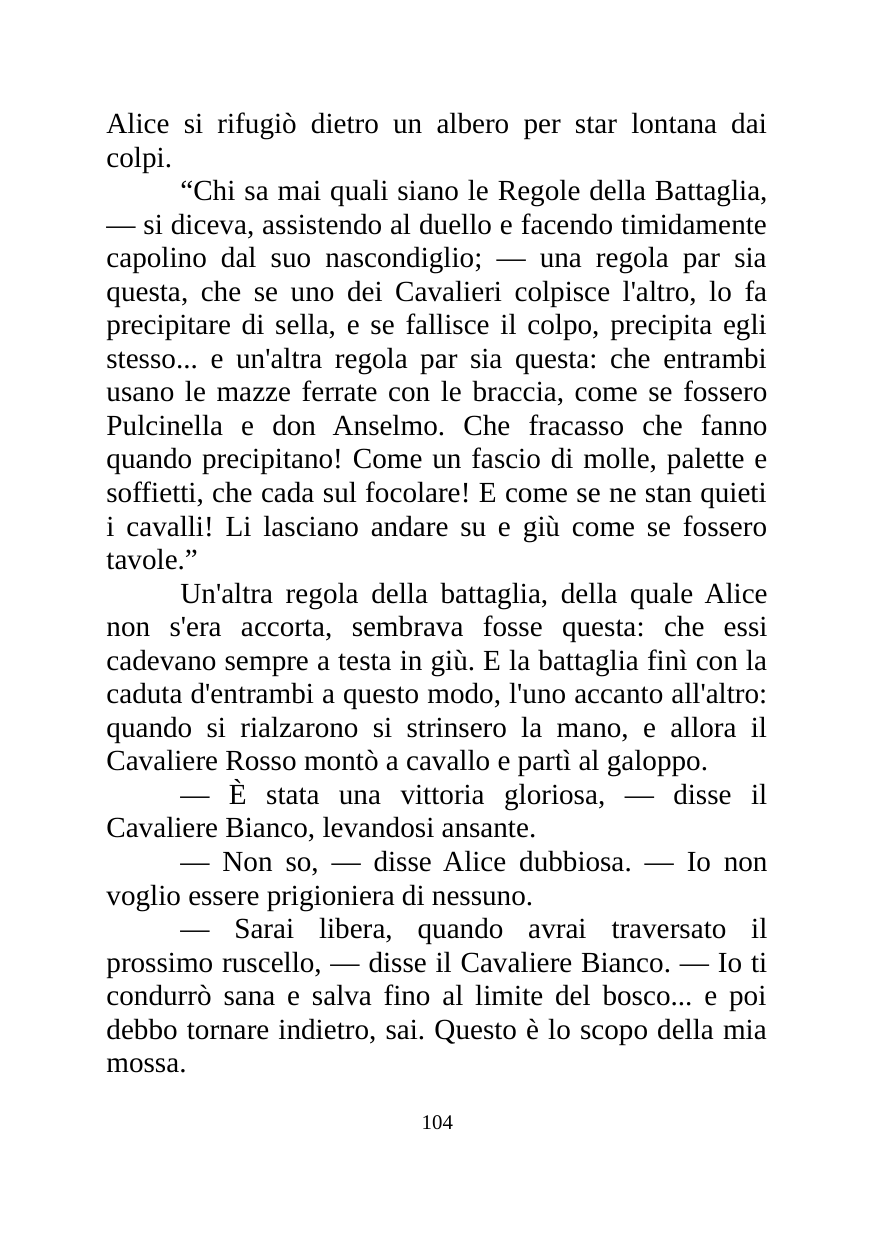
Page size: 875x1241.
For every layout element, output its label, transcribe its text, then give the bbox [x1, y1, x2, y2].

text Un'altra regola della battaglia, della quale Alice non s'era accorta, sembrava fosse questa: che essi cadevano sempre a testa in giù. E la battaglia finì con la caduta d'entrambi a questo modo, l'uno accanto all'altro: quando si rialzarono si strinsero la mano, e allora il Cavaliere Rosso montò a cavallo e partì al galoppo. [106, 576, 768, 777]
text — Sarai libera, quando avrai traversato il prossimo ruscello, — disse il Cavaliere Bianco. — Io ti condurrò sana e salva fino al limite del bosco... e poi debbo tornare indietro, sai. Questo è lo scopo della mia mossa. [106, 911, 768, 1079]
text — È stata una vittoria gloriosa, — disse il Cavaliere Bianco, levandosi ansante. [106, 777, 768, 844]
text “Chi sa mai quali siano le Regole della Battaglia, — si diceva, assistendo al duello e facendo timidamente capolino dal suo nascondiglio; — una regola par sia questa, che se uno dei Cavalieri colpisce l'altro, lo fa precipitare di sella, e se fallisce il colpo, precipita egli stesso... e un'altra regola par sia questa: che entrambi usano le mazze ferrate con le braccia, come se fossero Pulcinella e don Anselmo. Che fracasso che fanno quando precipitano! Come un fascio di molle, palette e soffietti, che cada sul focolare! E come se ne stan quieti i cavalli! Li lasciano andare su e giù come se fossero tavole.” [106, 173, 768, 576]
text — Non so, — disse Alice dubbiosa. — Io non voglio essere prigioniera di nessuno. [106, 844, 768, 911]
text Alice si rifugiò dietro un albero per star lontana dai colpi. [106, 106, 768, 173]
